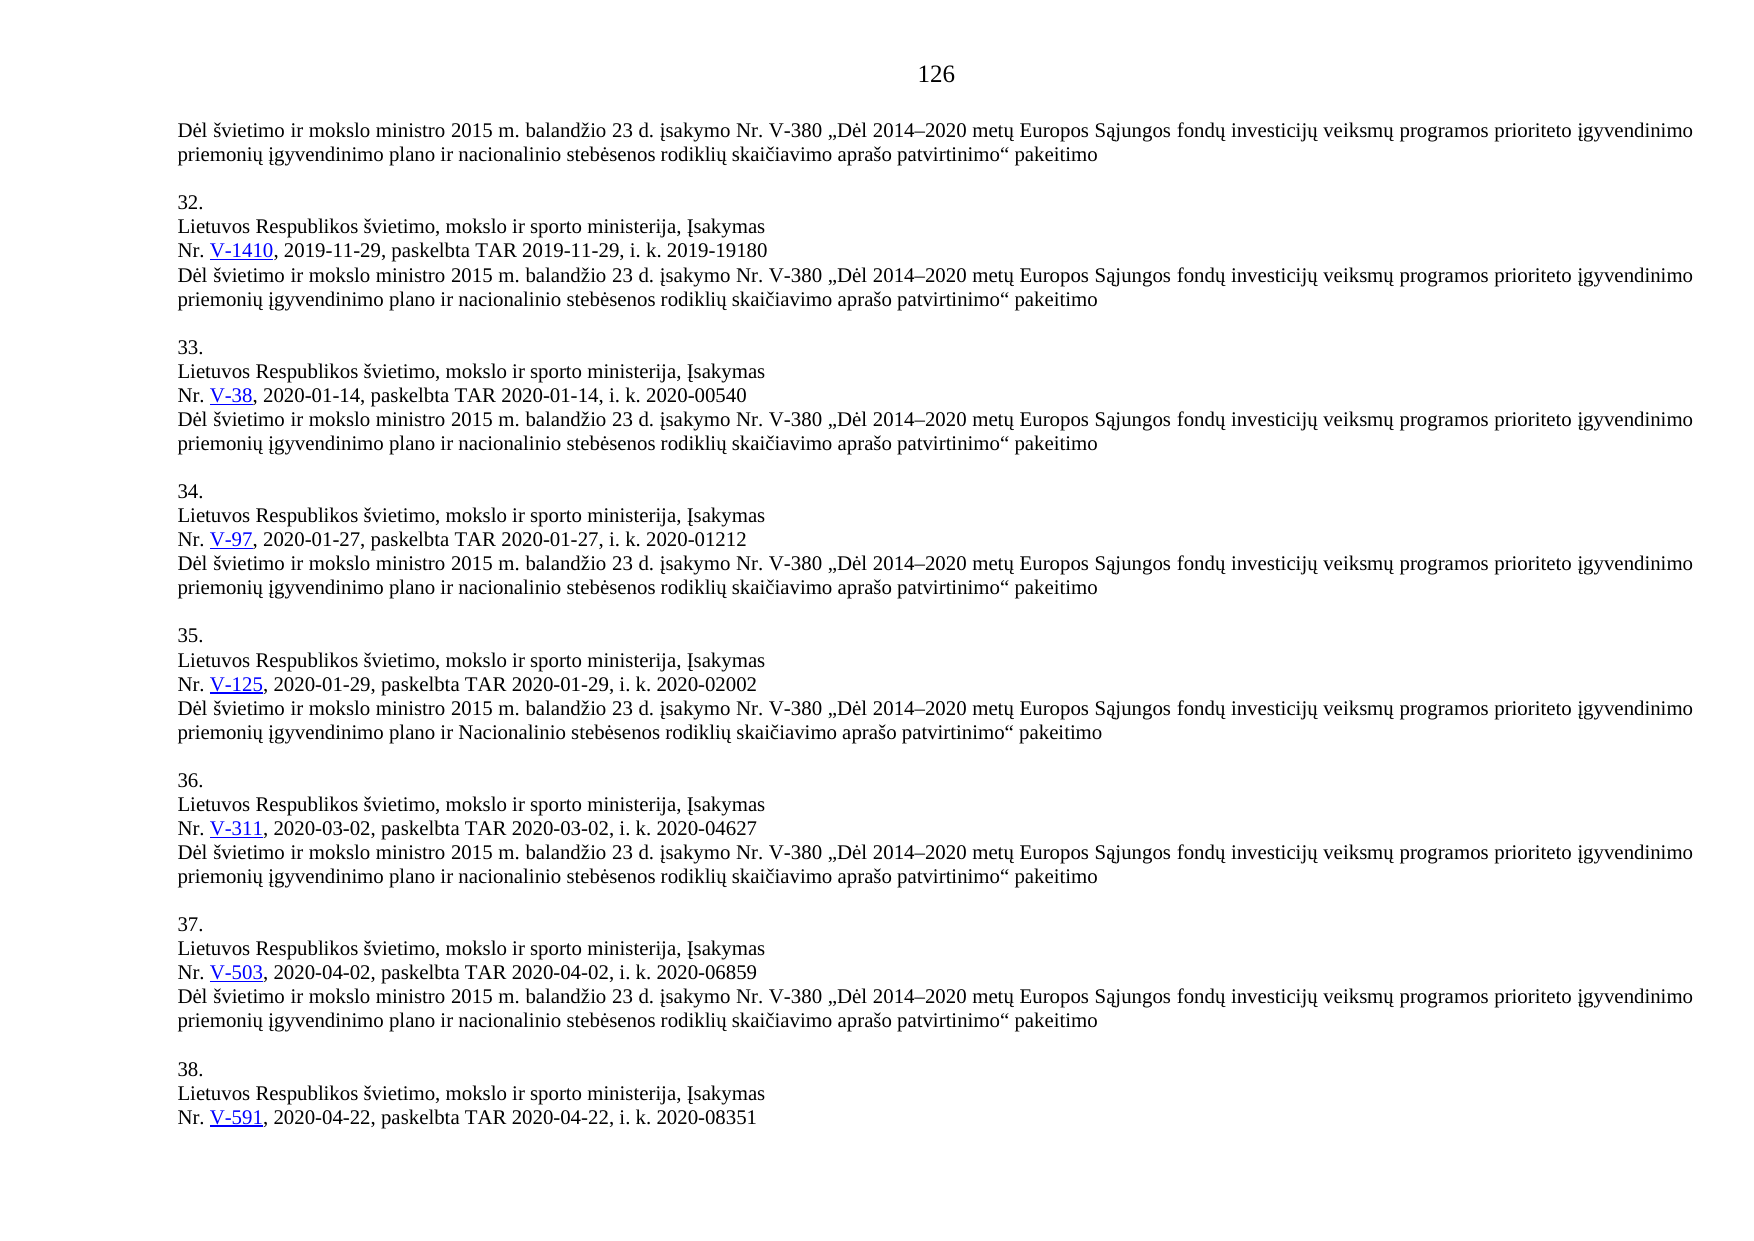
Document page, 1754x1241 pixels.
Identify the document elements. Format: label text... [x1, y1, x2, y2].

text Nr. V-503, 2020-04-02, paskelbta TAR 2020-04-02, i. k. 2020-06859 [177, 960, 1695, 984]
text Lietuvos Respublikos švietimo, mokslo ir sporto ministerija, Įsakymas [177, 1081, 1695, 1105]
text Dėl švietimo ir mokslo ministro 2015 m. balandžio 23 d. įsakymo Nr. V-380 „Dėl 2014–2020 metų Europos Sąjungos fondų investicijų veiksmų programos prioriteto įgyvendinimo priemonių įgyvendinimo plano ir nacionalinio stebėsenos rodiklių skaičiavimo aprašo patvirtinimo“ pakeitimo [177, 262, 1695, 311]
text Dėl švietimo ir mokslo ministro 2015 m. balandžio 23 d. įsakymo Nr. V-380 „Dėl 2014–2020 metų Europos Sąjungos fondų investicijų veiksmų programos prioriteto įgyvendinimo priemonių įgyvendinimo plano ir Nacionalinio stebėsenos rodiklių skaičiavimo aprašo patvirtinimo“ pakeitimo [177, 696, 1695, 744]
text 34. [177, 479, 1695, 503]
text Dėl švietimo ir mokslo ministro 2015 m. balandžio 23 d. įsakymo Nr. V-380 „Dėl 2014–2020 metų Europos Sąjungos fondų investicijų veiksmų programos prioriteto įgyvendinimo priemonių įgyvendinimo plano ir nacionalinio stebėsenos rodiklių skaičiavimo aprašo patvirtinimo“ pakeitimo [177, 840, 1695, 888]
text 32. [177, 190, 1695, 214]
text Lietuvos Respublikos švietimo, mokslo ir sporto ministerija, Įsakymas [177, 936, 1695, 960]
text Nr. V-1410, 2019-11-29, paskelbta TAR 2019-11-29, i. k. 2019-19180 [177, 238, 1695, 262]
text 38. [177, 1057, 1695, 1081]
text Dėl švietimo ir mokslo ministro 2015 m. balandžio 23 d. įsakymo Nr. V-380 „Dėl 2014–2020 metų Europos Sąjungos fondų investicijų veiksmų programos prioriteto įgyvendinimo priemonių įgyvendinimo plano ir nacionalinio stebėsenos rodiklių skaičiavimo aprašo patvirtinimo“ pakeitimo [177, 118, 1695, 166]
text Dėl švietimo ir mokslo ministro 2015 m. balandžio 23 d. įsakymo Nr. V-380 „Dėl 2014–2020 metų Europos Sąjungos fondų investicijų veiksmų programos prioriteto įgyvendinimo priemonių įgyvendinimo plano ir nacionalinio stebėsenos rodiklių skaičiavimo aprašo patvirtinimo“ pakeitimo [177, 984, 1695, 1032]
text Lietuvos Respublikos švietimo, mokslo ir sporto ministerija, Įsakymas [177, 647, 1695, 672]
text Nr. V-38, 2020-01-14, paskelbta TAR 2020-01-14, i. k. 2020-00540 [177, 383, 1695, 407]
text Dėl švietimo ir mokslo ministro 2015 m. balandžio 23 d. įsakymo Nr. V-380 „Dėl 2014–2020 metų Europos Sąjungos fondų investicijų veiksmų programos prioriteto įgyvendinimo priemonių įgyvendinimo plano ir nacionalinio stebėsenos rodiklių skaičiavimo aprašo patvirtinimo“ pakeitimo [177, 551, 1695, 599]
text 33. [177, 335, 1695, 359]
text 35. [177, 623, 1695, 647]
text Nr. V-591, 2020-04-22, paskelbta TAR 2020-04-22, i. k. 2020-08351 [177, 1105, 1695, 1129]
text Nr. V-311, 2020-03-02, paskelbta TAR 2020-03-02, i. k. 2020-04627 [177, 816, 1695, 840]
text Dėl švietimo ir mokslo ministro 2015 m. balandžio 23 d. įsakymo Nr. V-380 „Dėl 2014–2020 metų Europos Sąjungos fondų investicijų veiksmų programos prioriteto įgyvendinimo priemonių įgyvendinimo plano ir nacionalinio stebėsenos rodiklių skaičiavimo aprašo patvirtinimo“ pakeitimo [177, 407, 1695, 455]
text 37. [177, 912, 1695, 936]
text Lietuvos Respublikos švietimo, mokslo ir sporto ministerija, Įsakymas [177, 792, 1695, 816]
text Nr. V-97, 2020-01-27, paskelbta TAR 2020-01-27, i. k. 2020-01212 [177, 527, 1695, 551]
text Lietuvos Respublikos švietimo, mokslo ir sporto ministerija, Įsakymas [177, 503, 1695, 527]
text Lietuvos Respublikos švietimo, mokslo ir sporto ministerija, Įsakymas [177, 359, 1695, 383]
text Nr. V-125, 2020-01-29, paskelbta TAR 2020-01-29, i. k. 2020-02002 [177, 672, 1695, 696]
text 36. [177, 768, 1695, 792]
text Lietuvos Respublikos švietimo, mokslo ir sporto ministerija, Įsakymas [177, 214, 1695, 238]
